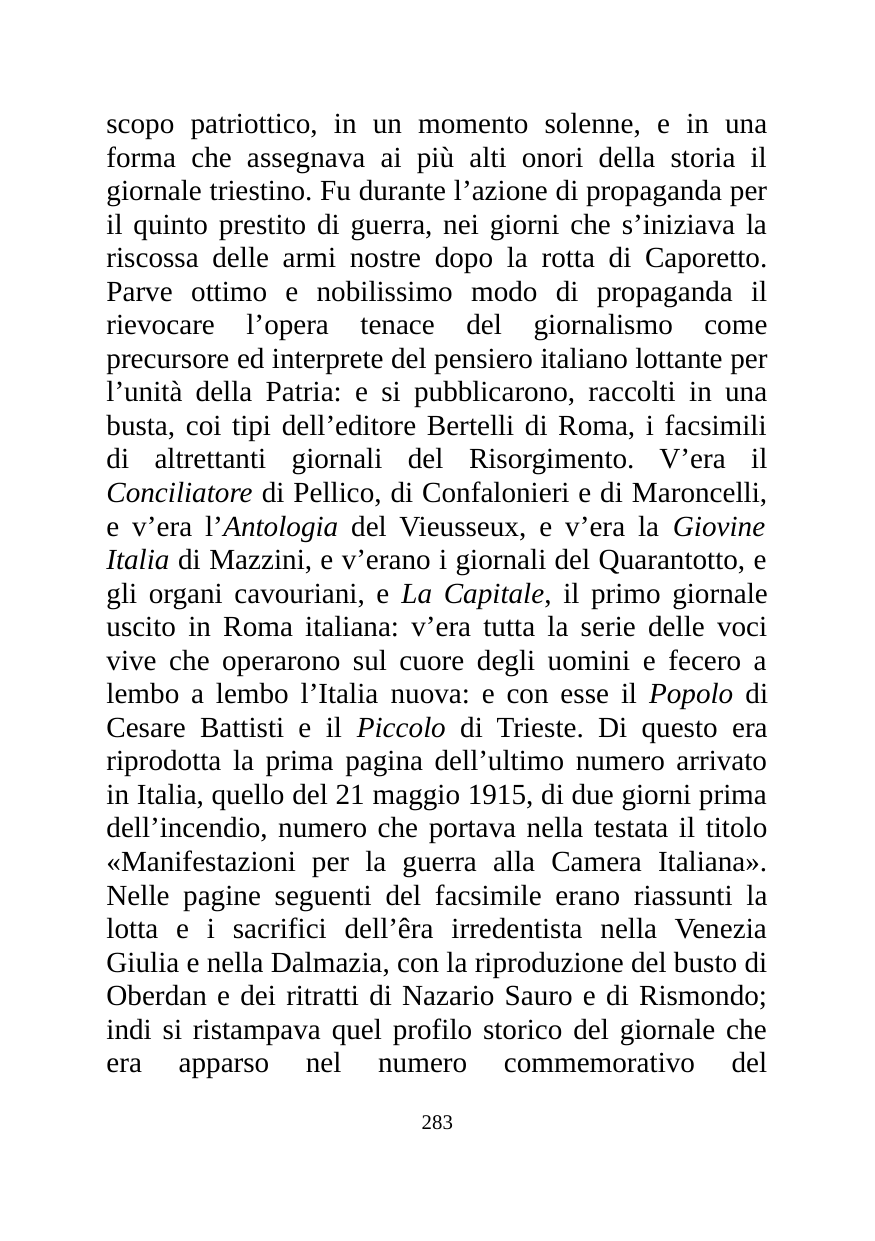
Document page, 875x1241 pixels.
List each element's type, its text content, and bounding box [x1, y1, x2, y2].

text scopo patriottico, in un momento solenne, e in una forma che assegnava ai più alti onori della storia il giornale triestino. Fu durante l’azione di propaganda per il quinto prestito di guerra, nei giorni che s’iniziava la riscossa delle armi nostre dopo la rotta di Caporetto. Parve ottimo e nobilissimo modo di propaganda il rievocare l’opera tenace del giornalismo come precursore ed interprete del pensiero italiano lottante per l’unità della Patria: e si pubblicarono, raccolti in una busta, coi tipi dell’editore Bertelli di Roma, i facsimili di altrettanti giornali del Risorgimento. V’era il Conciliatore di Pellico, di Confalonieri e di Maroncelli, e v’era l’Antologia del Vieusseux, e v’era la Giovine Italia di Mazzini, e v’erano i giornali del Quarantotto, e gli organi cavouriani, e La Capitale, il primo giornale uscito in Roma italiana: v’era tutta la serie delle voci vive che operarono sul cuore degli uomini e fecero a lembo a lembo l’Italia nuova: e con esse il Popolo di Cesare Battisti e il Piccolo di Trieste. Di questo era riprodotta la prima pagina dell’ultimo numero arrivato in Italia, quello del 21 maggio 1915, di due giorni prima dell’incendio, numero che portava nella testata il titolo «Manifestazioni per la guerra alla Camera Italiana». Nelle pagine seguenti del facsimile erano riassunti la lotta e i sacrifici dell’êra irredentista nella Venezia Giulia e nella Dalmazia, con la riproduzione del busto di Oberdan e dei ritratti di Nazario Sauro e di Rismondo; indi si ristampava quel profilo storico del giornale che era apparso nel numero commemorativo del [106, 106, 768, 1079]
